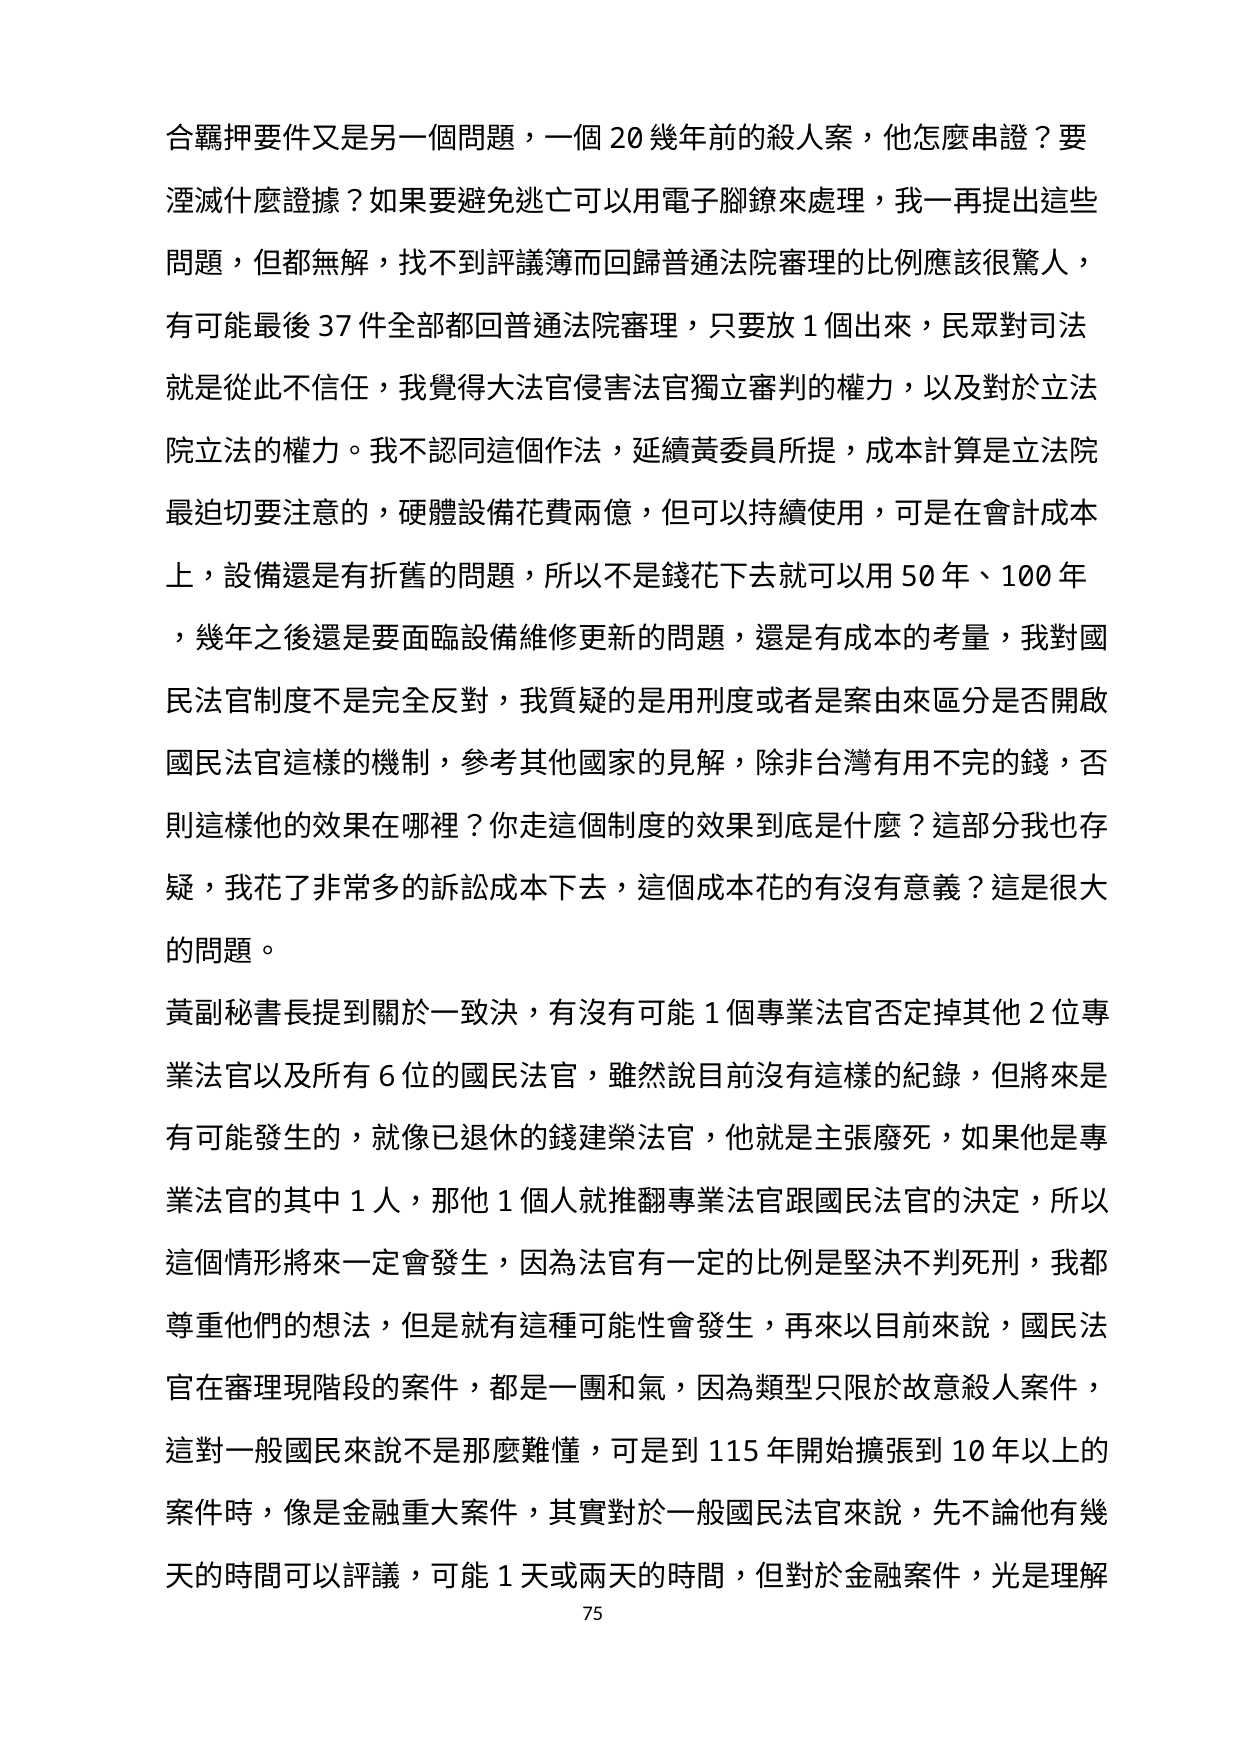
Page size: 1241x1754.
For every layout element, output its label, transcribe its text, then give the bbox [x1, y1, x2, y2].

subtitle ，幾年之後還是要面臨設備維修更新的問題，還是有成本的考量，我對國民法官制度不是完全反對，我質疑的是用刑度或者是案由來區分是否開啟國民法官這樣的機制，參考其他國家的見解，除非台灣有用不完的錢，否則這樣他的效果在哪裡？你走這個制度的效果到底是什麼？這部分我也存疑，我花了非常多的訴訟成本下去，這個成本花的有沒有意義？這是很大的問題。 [165, 594, 1110, 969]
subtitle 黃副秘書長提到關於一致決，有沒有可能1個專業法官否定掉其他2位專業法官以及所有6位的國民法官，雖然說目前沒有這樣的紀錄，但將來是有可能發生的，就像已退休的錢建榮法官，他就是主張廢死，如果他是專業法官的其中1人，那他1個人就推翻專業法官跟國民法官的決定，所以這個情形將來一定會發生，因為法官有一定的比例是堅決不判死刑，我都尊重他們的想法，但是就有這種可能性會發生，再來以目前來說，國民法官在審理現階段的案件，都是一團和氣，因為類型只限於故意殺人案件，這對一般國民來說不是那麼難懂，可是到115年開始擴張到10年以上的案件時，像是金融重大案件，其實對於一般國民法官來說，先不論他有幾天的時間可以評議，可能1天或兩天的時間，但對於金融案件，光是理解 [165, 969, 1110, 1594]
subtitle 合羈押要件又是另一個問題，一個20幾年前的殺人案，他怎麼串證？要湮滅什麼證據？如果要避免逃亡可以用電子腳鐐來處理，我一再提出這些問題，但都無解，找不到評議簿而回歸普通法院審理的比例應該很驚人，有可能最後37件全部都回普通法院審理，只要放1個出來，民眾對司法就是從此不信任，我覺得大法官侵害法官獨立審判的權力，以及對於立法院立法的權力。我不認同這個作法，延續黃委員所提，成本計算是立法院最迫切要注意的，硬體設備花費兩億，但可以持續使用，可是在會計成本上，設備還是有折舊的問題，所以不是錢花下去就可以用50年、100年 [165, 94, 1110, 594]
